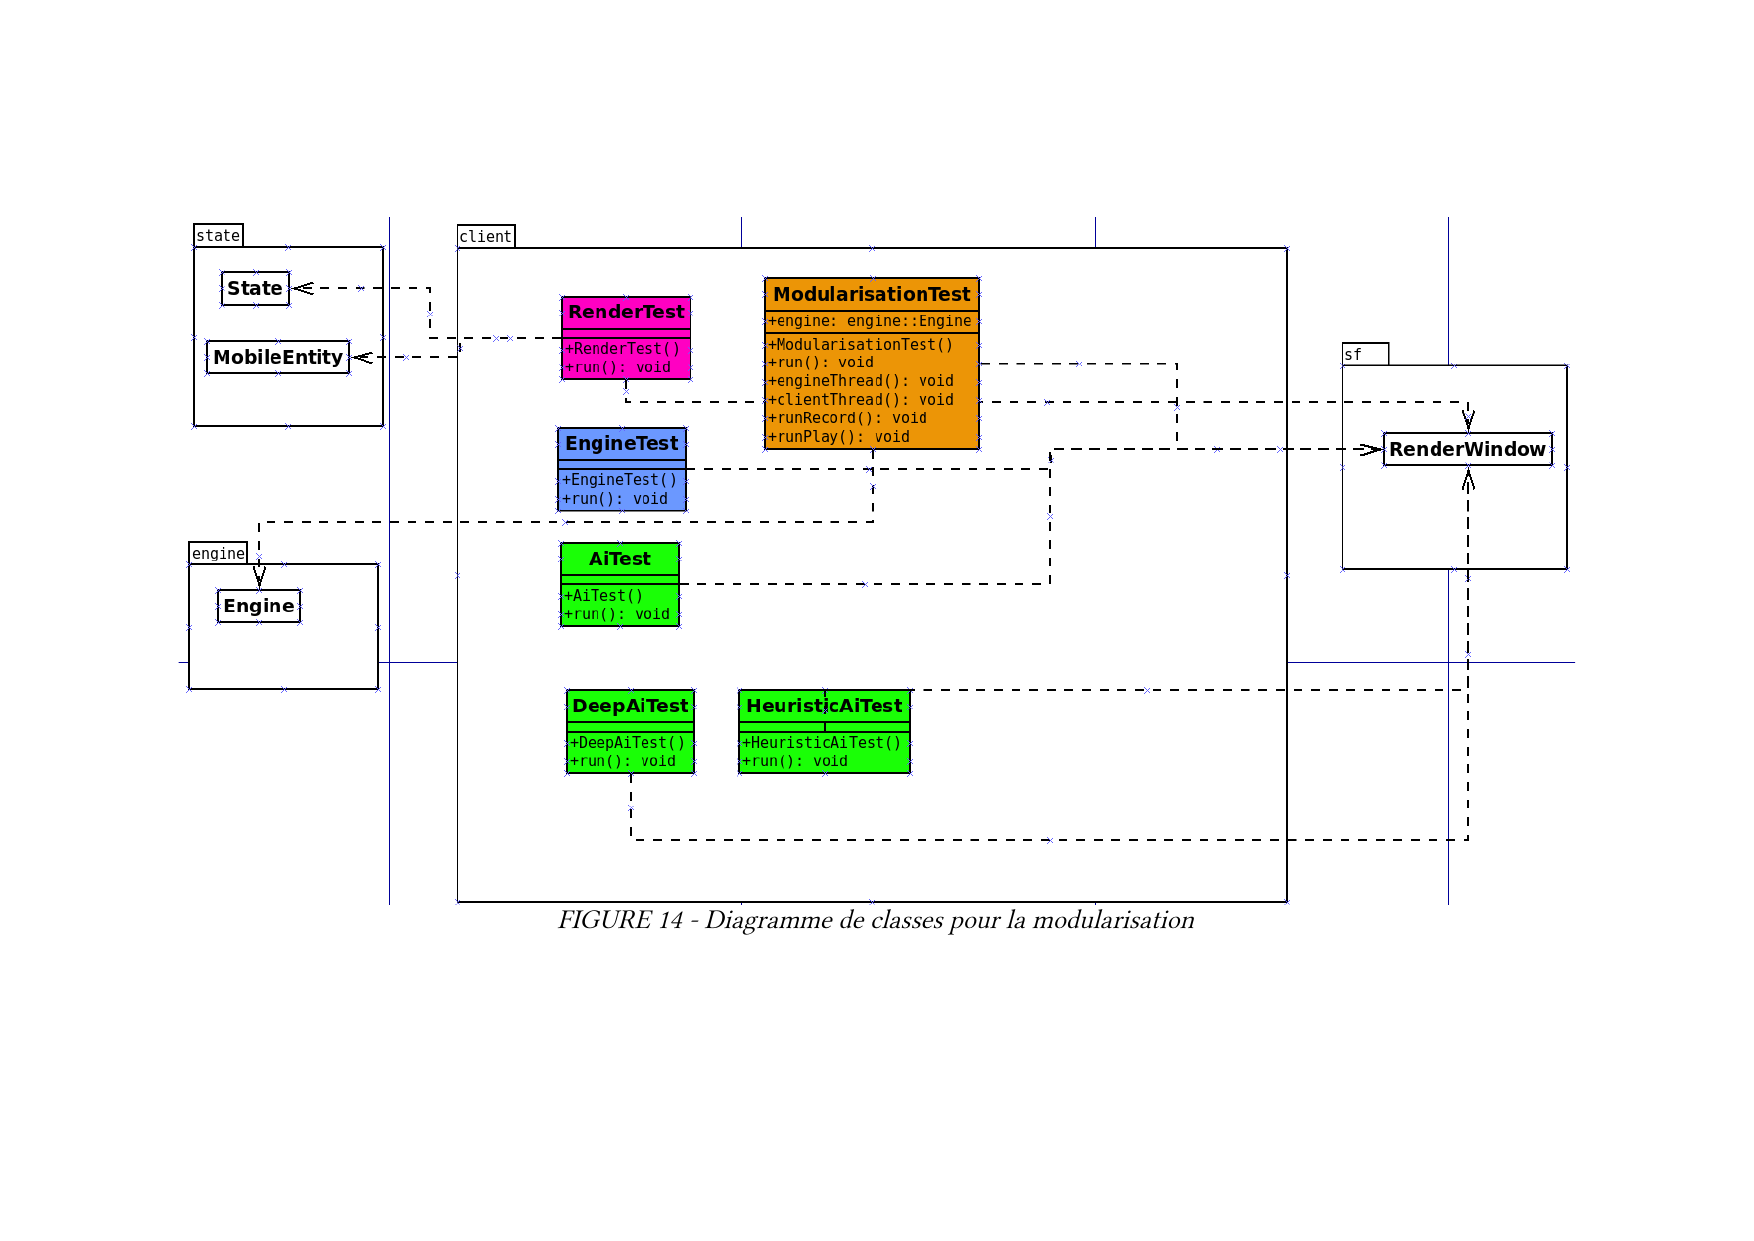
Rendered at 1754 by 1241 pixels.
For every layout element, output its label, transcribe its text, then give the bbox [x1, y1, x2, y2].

text FIGURE 14 - Diagramme de classes pour la modularisation [179, 905, 1575, 935]
picture [178, 217, 1576, 905]
